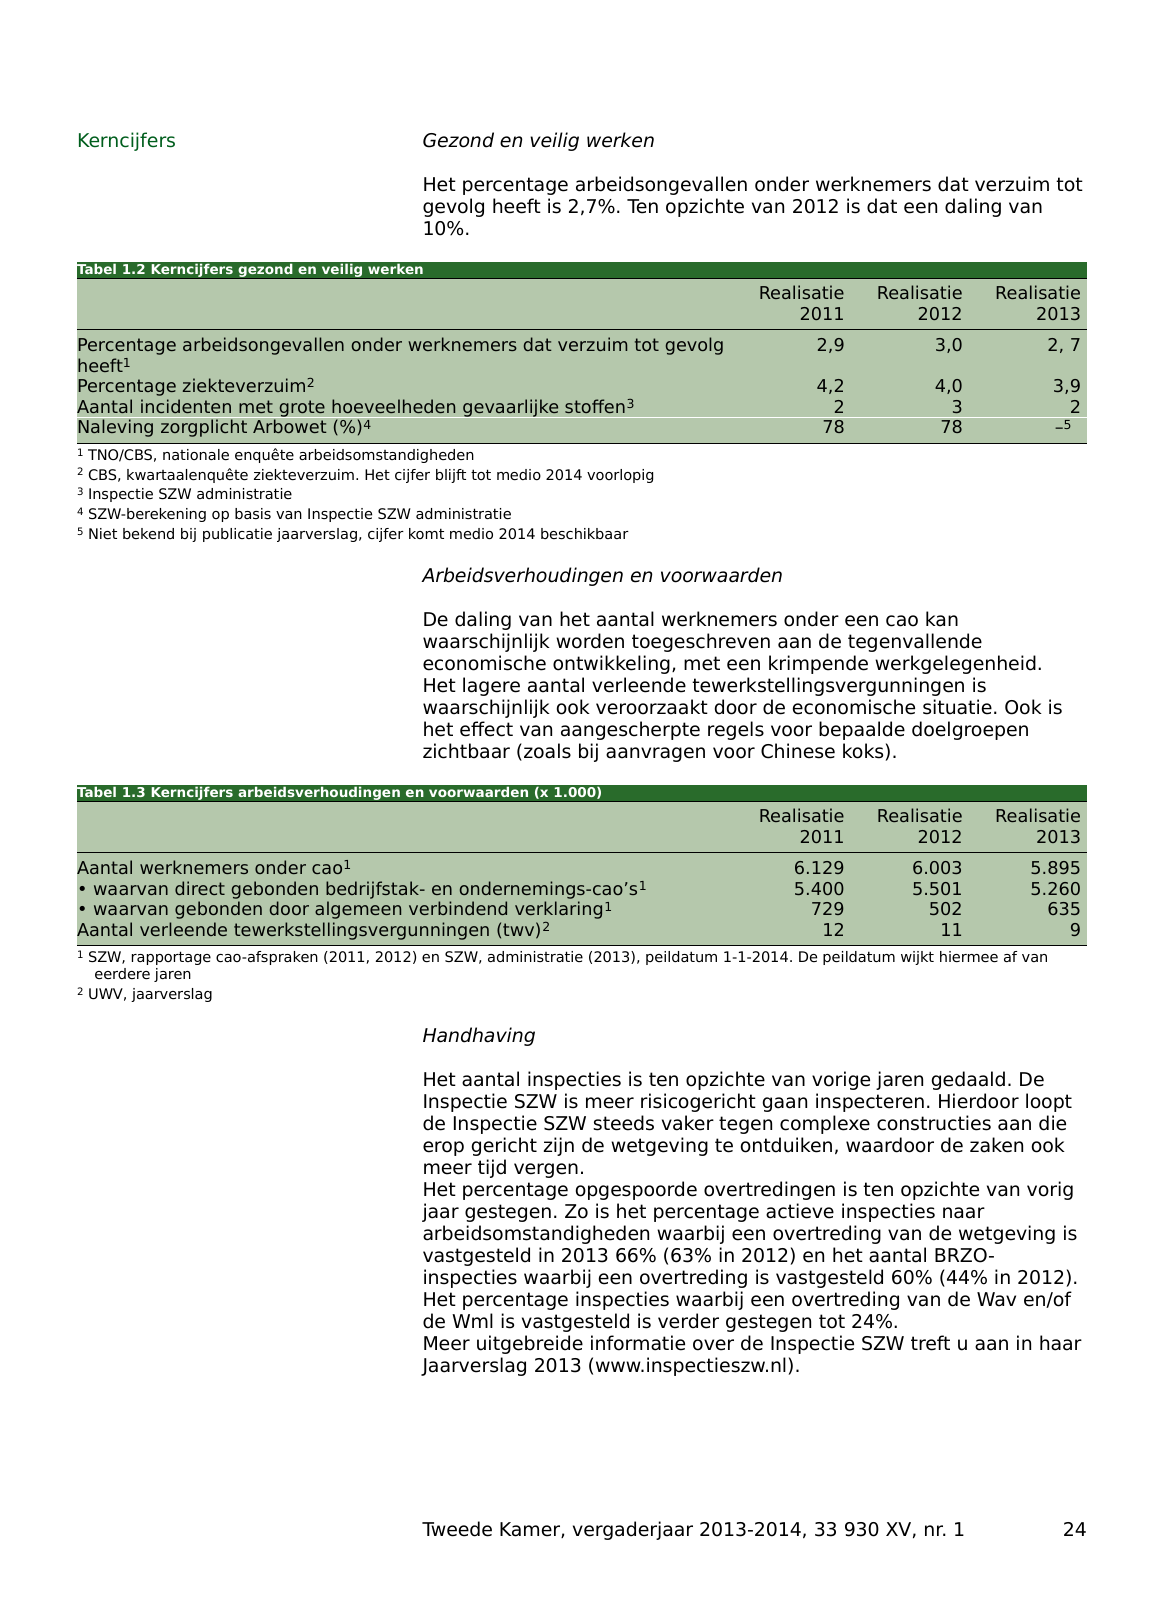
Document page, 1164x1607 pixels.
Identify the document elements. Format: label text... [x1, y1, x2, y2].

table_cell 3,0 [850, 330, 968, 376]
table_cell [77, 279, 732, 329]
table_cell Realisatie 2012 [850, 802, 968, 852]
table_cell 4,2 [732, 376, 850, 397]
table_cell 1 TNO/CBS, nationale enquête arbeidsomstandigheden 2 CBS, kwartaalenquête ziekteverzuim. Het cijfer blijft tot medio 2014 voorlopig 3 Inspectie SZW administratie 4 SZW-berekening op basis van Inspectie SZW administratie 5 Niet bekend bij publicatie jaarverslag, cijfer komt medio 2014 beschikbaar [77, 444, 1087, 543]
table_cell 1 SZW, rapportage cao-afspraken (2011, 2012) en SZW, administratie (2013), peildatum 1-1-2014. De peildatum wijkt hiermee af van eerdere jaren 2 UWV, jaarverslag [77, 946, 1087, 1003]
table_cell • waarvan direct gebonden bedrijfstak- en ondernemings-cao’s1 [77, 879, 732, 899]
table_cell 635 [969, 899, 1087, 920]
table_cell Percentage ziekteverzuim2 [77, 376, 732, 397]
table_cell –5 [969, 418, 1087, 443]
table_cell Aantal werknemers onder cao1 [77, 853, 732, 879]
table_cell 5.895 [969, 853, 1087, 879]
text Het lagere aantal verleende tewerkstellingsvergunningen is waarschijnlijk ook veroorzaakt door de economische situatie. Ook is het effect van aangescherpte regels voor bepaalde doelgroepen zichtbaar (zoals bij aanvragen voor Chinese koks). [422, 675, 1087, 763]
table_cell 2 [969, 397, 1087, 417]
table_cell Naleving zorgplicht Arbowet (%)4 [77, 418, 732, 443]
table_cell 5.260 [969, 879, 1087, 899]
text Kerncijfers [77, 130, 399, 152]
text Het percentage arbeidsongevallen onder werknemers dat verzuim tot gevolg heeft is 2,7%. Ten opzichte van 2012 is dat een daling van 10%. [422, 174, 1087, 240]
table_header Tabel 1.3 Kerncijfers arbeidsverhoudingen en voorwaarden (x 1.000) [77, 785, 1087, 801]
table_cell Realisatie 2011 [732, 802, 850, 852]
subtitle Handhaving [422, 1025, 1087, 1047]
table_cell Realisatie 2013 [969, 802, 1087, 852]
table_cell • waarvan gebonden door algemeen verbindend verklaring1 [77, 899, 732, 920]
table_cell 5.501 [850, 879, 968, 899]
text De daling van het aantal werknemers onder een cao kan waarschijnlijk worden toegeschreven aan de tegenvallende economische ontwikkeling, met een krimpende werkgelegenheid. [422, 609, 1087, 675]
table_cell 2 [732, 397, 850, 417]
table_cell 729 [732, 899, 850, 920]
table_cell 5.400 [732, 879, 850, 899]
subtitle Arbeidsverhoudingen en voorwaarden [422, 565, 1087, 587]
table_cell 2, 7 [969, 330, 1087, 376]
table_cell Realisatie 2011 [732, 279, 850, 329]
table_header Tabel 1.2 Kerncijfers gezond en veilig werken [77, 262, 1087, 278]
table_cell 4,0 [850, 376, 968, 397]
table_cell Realisatie 2012 [850, 279, 968, 329]
table_cell [77, 802, 732, 852]
subtitle [77, 152, 399, 160]
table_cell 3 [850, 397, 968, 417]
table_cell 78 [732, 418, 850, 443]
table_cell 11 [850, 920, 968, 945]
text Het aantal inspecties is ten opzichte van vorige jaren gedaald. De Inspectie SZW is meer risicogericht gaan inspecteren. Hierdoor loopt de Inspectie SZW steeds vaker tegen complexe constructies aan die erop gericht zijn de wetgeving te ontduiken, waardoor de zaken ook meer tijd vergen. [422, 1069, 1087, 1179]
table_cell 9 [969, 920, 1087, 945]
table_cell Percentage arbeidsongevallen onder werknemers dat verzuim tot gevolg heeft1 [77, 330, 732, 376]
table_cell 6.003 [850, 853, 968, 879]
table_cell Aantal verleende tewerkstellingsvergunningen (twv)2 [77, 920, 732, 945]
text Meer uitgebreide informatie over de Inspectie SZW treft u aan in haar Jaarverslag 2013 (www.inspectieszw.nl). [422, 1333, 1087, 1377]
table_cell 12 [732, 920, 850, 945]
table_cell 3,9 [969, 376, 1087, 397]
table_cell 2,9 [732, 330, 850, 376]
subtitle Gezond en veilig werken [422, 130, 1087, 152]
table_cell Aantal incidenten met grote hoeveelheden gevaarlijke stoffen3 [77, 397, 732, 417]
text Het percentage opgespoorde overtredingen is ten opzichte van vorig jaar gestegen. Zo is het percentage actieve inspecties naar arbeidsomstandigheden waarbij een overtreding van de wetgeving is vastgesteld in 2013 66% (63% in 2012) en het aantal BRZO-inspecties waarbij een overtreding is vastgesteld 60% (44% in 2012). Het percentage inspecties waarbij een overtreding van de Wav en/of de Wml is vastgesteld is verder gestegen tot 24%. [422, 1179, 1087, 1333]
table_cell 6.129 [732, 853, 850, 879]
table_cell Realisatie 2013 [969, 279, 1087, 329]
table_cell 502 [850, 899, 968, 920]
table_cell 78 [850, 418, 968, 443]
